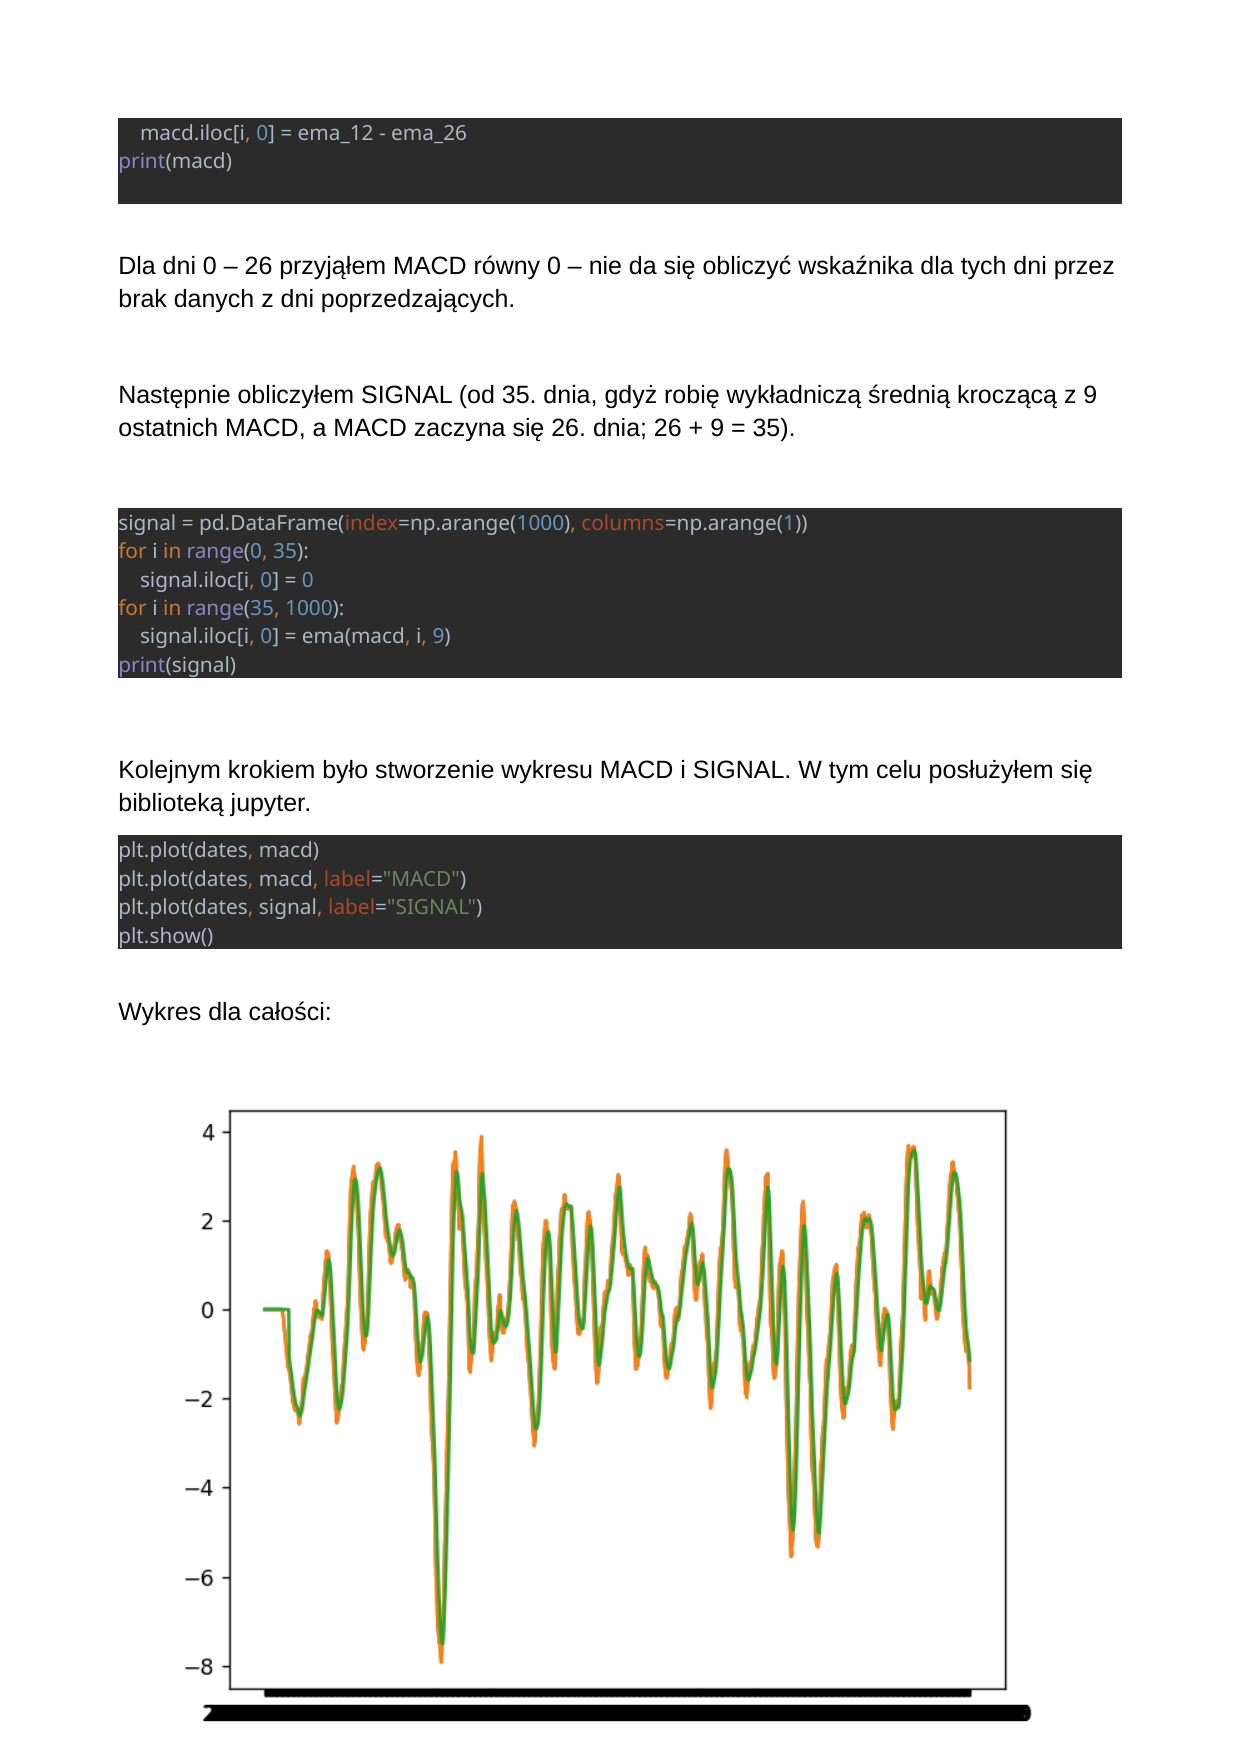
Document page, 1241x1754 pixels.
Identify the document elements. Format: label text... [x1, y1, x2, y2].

text Dla dni 0 – 26 przyjąłem MACD równy 0 – nie da się obliczyć wskaźnika dla tych dni przez brak danych z dni poprzedzających. [118, 251, 1122, 313]
text Wykres dla całości: [118, 997, 1122, 1026]
picture [157, 1068, 1064, 1750]
text macd.iloc[i, 0] = ema_12 - ema_26 print(macd) [118, 118, 1122, 175]
text Kolejnym krokiem było stworzenie wykresu MACD i SIGNAL. W tym celu posłużyłem się biblioteką jupyter. [118, 755, 1122, 817]
text signal = pd.DataFrame(index=np.arange(1000), columns=np.arange(1)) for i in range(0, 35): signal.iloc[i, 0] = 0 for i in range(35, 1000): signal.iloc[i, 0] = ema(macd, i, 9) print(signal) [118, 508, 1122, 678]
text plt.plot(dates, macd) plt.plot(dates, macd, label="MACD") plt.plot(dates, signal, label="SIGNAL") plt.show() [118, 835, 1122, 949]
text Następnie obliczyłem SIGNAL (od 35. dnia, gdyż robię wykładniczą średnią kroczącą z 9 ostatnich MACD, a MACD zaczyna się 26. dnia; 26 + 9 = 35). [118, 379, 1122, 441]
